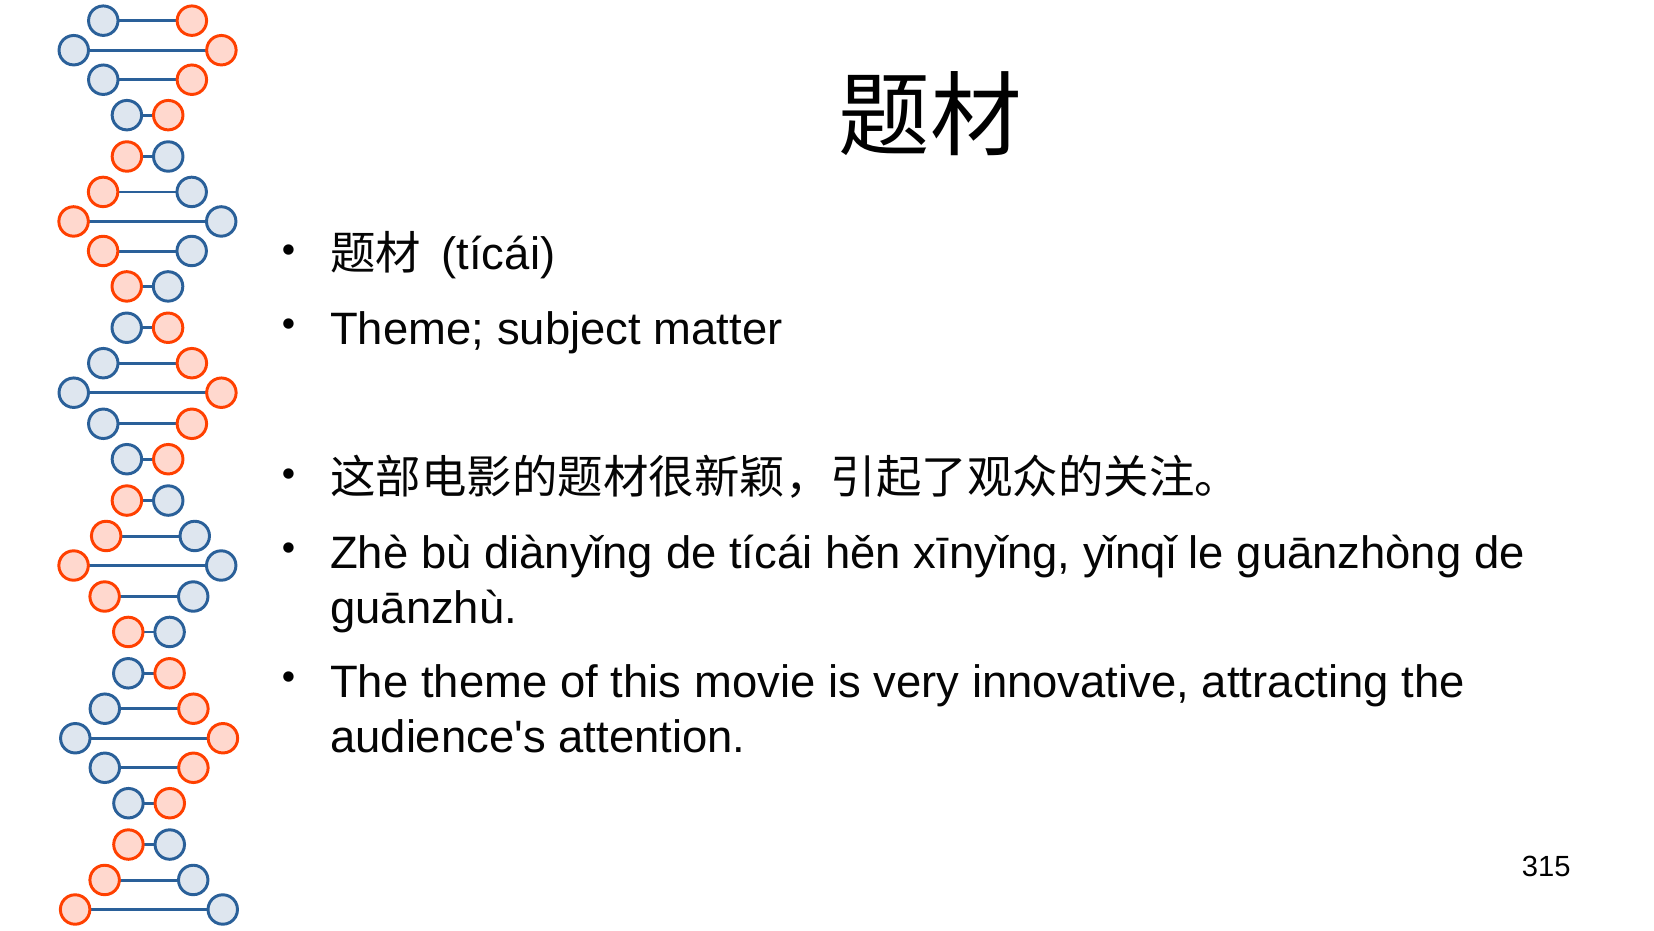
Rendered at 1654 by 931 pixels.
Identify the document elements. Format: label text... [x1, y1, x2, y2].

list 题材 (tícái) Theme; subject matter 这部电影的题材很新颖，引起了观众的关注。 Zhè bù diànyǐng de tícái hěn xīnyǐng, yǐnqǐ le guānzhòng de guānzhù. The theme of this movie is very innovative, attracting the audience's attention. [265, 224, 1595, 764]
title 题材 [265, 35, 1595, 189]
